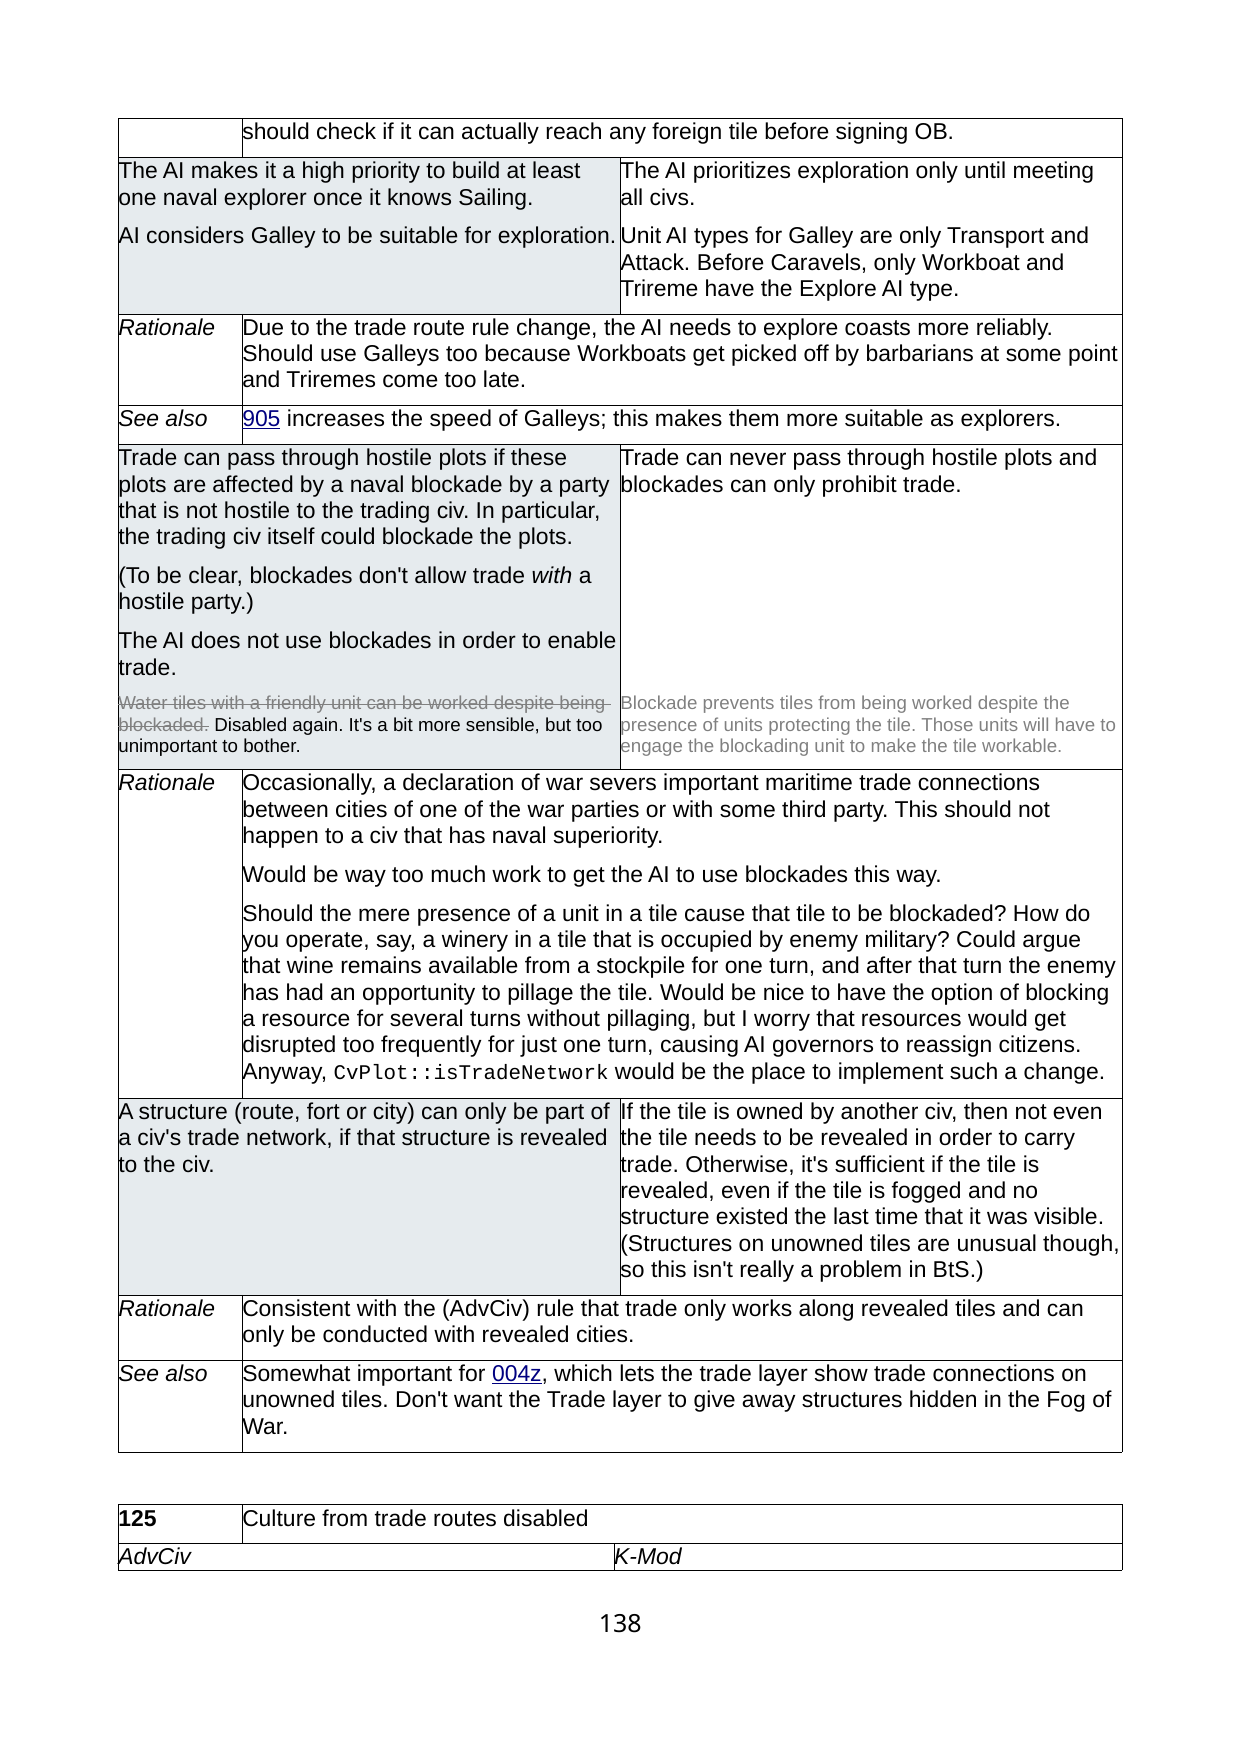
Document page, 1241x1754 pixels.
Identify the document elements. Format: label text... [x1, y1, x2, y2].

table_cell The AI prioritizes exploration only until meeting all civs. Unit AI types for Galley are only Transport and Attack. Before Caravels, only Workboat and Trireme have the Explore AI type. [621, 158, 1122, 314]
table_cell should check if it can actually reach any foreign tile before signing OB. [243, 119, 1122, 157]
table_cell Occasionally, a declaration of war severs important maritime trade connections between cities of one of the war parties or with some third party. This should not happen to a civ that has naval superiority. Would be way too much work to get the AI to use blockades this way. Should the mere presence of a unit in a tile cause that tile to be blockaded? How do you operate, say, a winery in a tile that is occupied by enemy military? Could argue that wine remains available from a stockpile for one turn, and after that turn the enemy has had an opportunity to pillage the tile. Would be nice to have the option of blocking a resource for several turns without pillaging, but I worry that resources would get disrupted too frequently for just one turn, causing AI governors to reassign citizens. Anyway, CvPlot::isTradeNetwork would be the place to implement such a change. [243, 770, 1122, 1098]
table_cell Consistent with the (AdvCiv) rule that trade only works along revealed tiles and can only be conducted with revealed cities. [243, 1296, 1122, 1360]
table_cell A structure (route, fort or city) can only be part of a civ's trade network, if that structure is revealed to the civ. [119, 1099, 620, 1295]
table_cell Trade can never pass through hostile plots and blockades can only prohibit trade. Blockade prevents tiles from being worked despite the presence of units protecting the tile. Those units will have to engage the blockading unit to make the tile workable. [621, 445, 1122, 769]
table_cell K-Mod [615, 1544, 1122, 1570]
table_cell Rationale [119, 315, 242, 405]
table_cell See also [119, 406, 242, 444]
table_header 125 [119, 1505, 242, 1543]
table_cell AdvCiv [119, 1544, 614, 1570]
table_cell Rationale [119, 770, 242, 1098]
table_cell Rationale [119, 1296, 242, 1360]
table_cell 905 increases the speed of Galleys; this makes them more suitable as explorers. [243, 406, 1122, 444]
table_header Culture from trade routes disabled [243, 1505, 1122, 1543]
table_cell Due to the trade route rule change, the AI needs to explore coasts more reliably. Should use Galleys too because Workboats get picked off by barbarians at some point and Triremes come too late. [243, 315, 1122, 405]
table_cell Somewhat important for 004z, which lets the trade layer show trade connections on unowned tiles. Don't want the Trade layer to give away structures hidden in the Fog of War. [243, 1361, 1122, 1452]
table_cell If the tile is owned by another civ, then not even the tile needs to be revealed in order to carry trade. Otherwise, it's sufficient if the tile is revealed, even if the tile is fogged and no structure existed the last time that it was visible. (Structures on unowned tiles are unusual though, so this isn't really a problem in BtS.) [621, 1099, 1122, 1295]
table_cell [119, 119, 242, 157]
table_cell The AI makes it a high priority to build at least one naval explorer once it knows Sailing. AI considers Galley to be suitable for exploration. [119, 158, 620, 314]
table_cell See also [119, 1361, 242, 1452]
table_cell Trade can pass through hostile plots if these plots are affected by a naval blockade by a party that is not hostile to the trading civ. In particular, the trading civ itself could blockade the plots. (To be clear, blockades don't allow trade with a hostile party.) The AI does not use blockades in order to enable trade. Water tiles with a friendly unit can be worked despite being blockaded. Disabled again. It's a bit more sensible, but too unimportant to bother. [119, 445, 620, 769]
